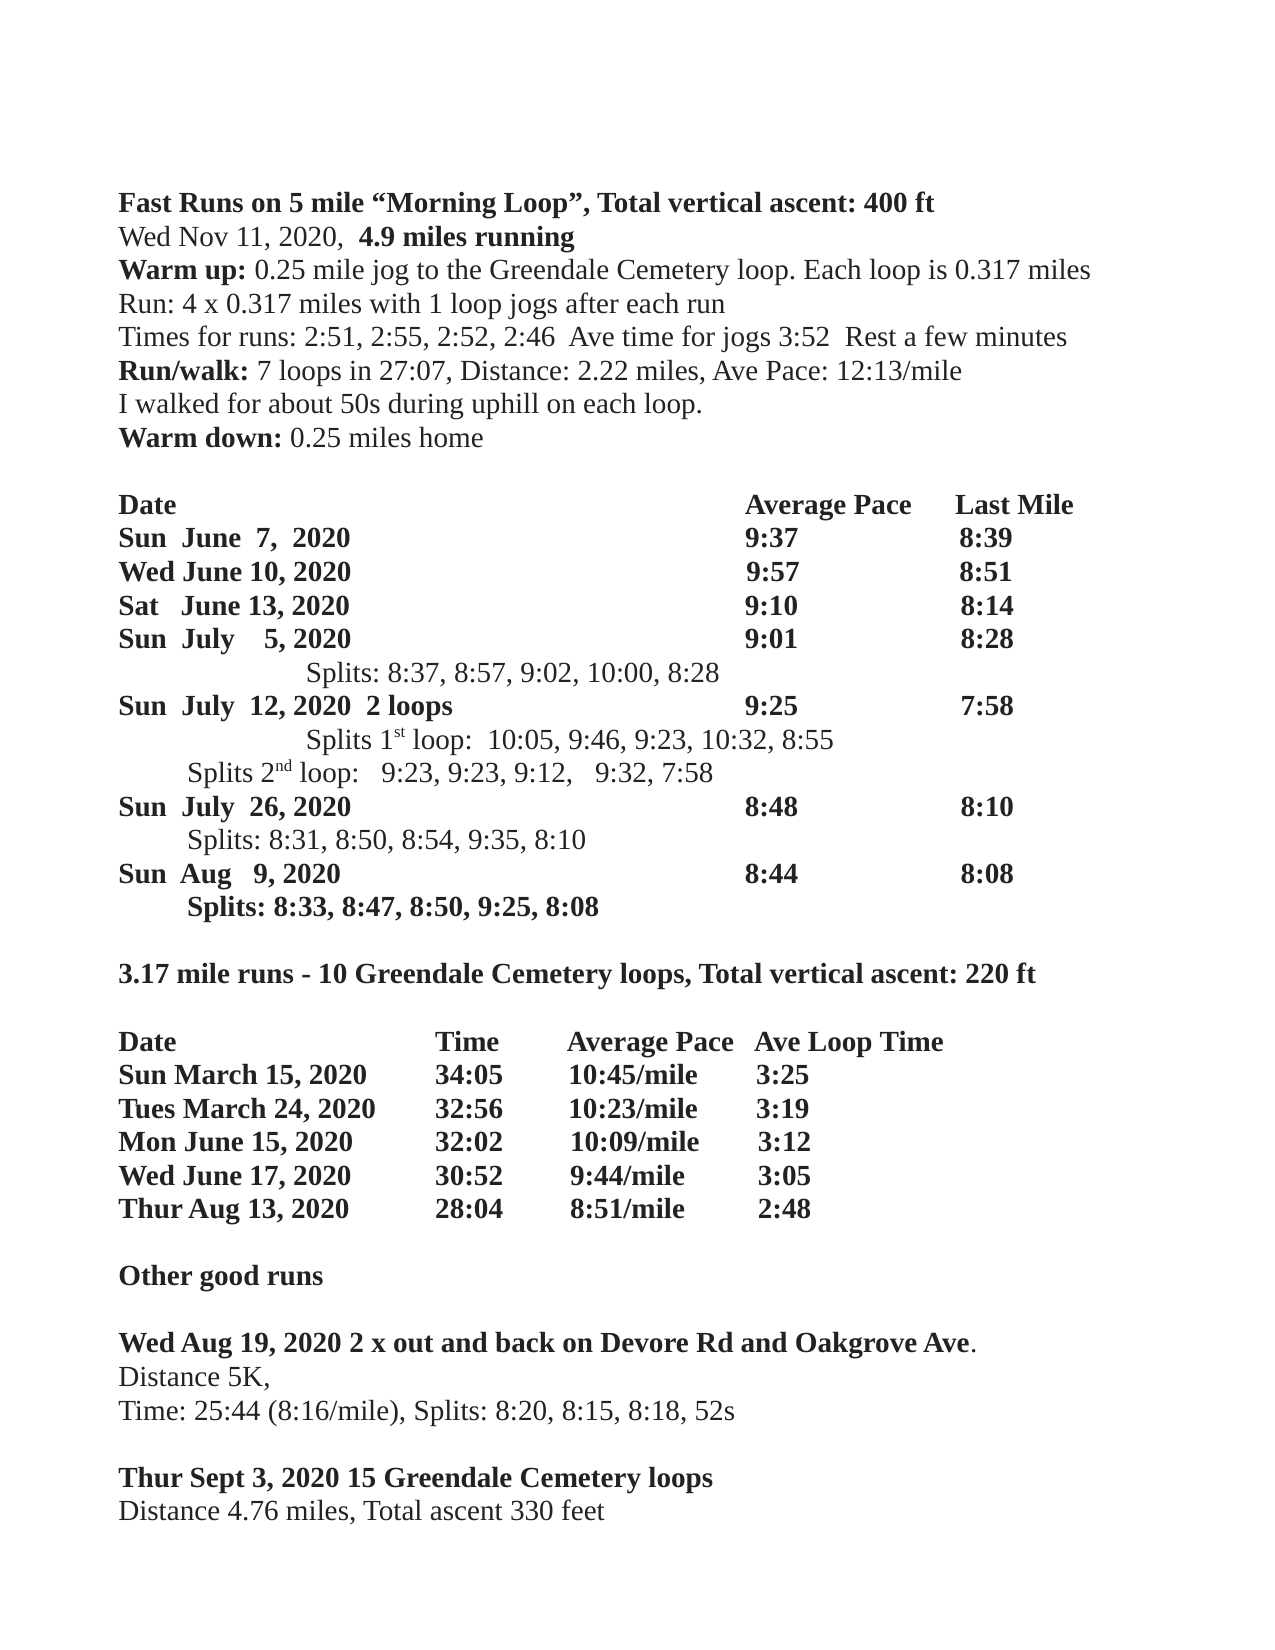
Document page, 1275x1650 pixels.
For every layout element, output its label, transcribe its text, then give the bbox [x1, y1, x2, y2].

text Sat June 13, 2020 9:10 8:14 Sun July 5, 2020 9:01 8:28 Splits: 8:37, 8:57, 9:02, 10:00, 8:28 Sun July 12, 2020 2 loops 9:25 7:58 Splits 1st loop: 10:05, 9:46, 9:23, 10:32, 8:55 [118, 588, 1161, 755]
text Thur Sept 3, 2020 15 Greendale Cemetery loops [118, 1460, 1161, 1493]
text Mon June 15, 2020 32:02 10:09/mile 3:12 [118, 1124, 1161, 1158]
text I walked for about 50s during uphill on each loop. [118, 386, 1161, 420]
text Date Time Average Pace Ave Loop Time [118, 1024, 1161, 1057]
text Wed June 17, 2020 30:52 9:44/mile 3:05 [118, 1158, 1161, 1191]
text Fast Runs on 5 mile “Morning Loop”, Total vertical ascent: 400 ft [118, 185, 1161, 219]
text Date Average Pace Last Mile [118, 487, 1161, 521]
text Tues March 24, 2020 32:56 10:23/mile 3:19 [118, 1091, 1161, 1124]
text Sun March 15, 2020 34:05 10:45/mile 3:25 [118, 1057, 1161, 1091]
text Wed Aug 19, 2020 2 x out and back on Devore Rd and Oakgrove Ave. [118, 1326, 1161, 1359]
text Times for runs: 2:51, 2:55, 2:52, 2:46 Ave time for jogs 3:52 Rest a few minutes [118, 319, 1161, 353]
text Warm down: 0.25 miles home [118, 420, 1161, 453]
text Warm up: 0.25 mile jog to the Greendale Cemetery loop. Each loop is 0.317 miles [118, 252, 1161, 286]
text Other good runs [118, 1258, 1161, 1292]
text Thur Aug 13, 2020 28:04 8:51/mile 2:48 [118, 1191, 1161, 1225]
text Wed June 10, 2020 9:57 8:51 [118, 554, 1161, 588]
text Time: 25:44 (8:16/mile), Splits: 8:20, 8:15, 8:18, 52s [118, 1393, 1161, 1426]
list 3.17 mile runs - 10 Greendale Cemetery loops, Total vertical ascent: 220 ft [118, 957, 1161, 990]
text Run/walk: 7 loops in 27:07, Distance: 2.22 miles, Ave Pace: 12:13/mile [118, 353, 1161, 386]
text Sun July 26, 2020 8:48 8:10 Splits: 8:31, 8:50, 8:54, 9:35, 8:10 [118, 789, 1161, 856]
text Distance 5K, [118, 1359, 1161, 1393]
text Splits 2nd loop: 9:23, 9:23, 9:12, 9:32, 7:58 [118, 755, 1161, 789]
text Sun June 7, 2020 9:37 8:39 [118, 521, 1161, 554]
text Sun Aug 9, 2020 8:44 8:08 Splits: 8:33, 8:47, 8:50, 9:25, 8:08 [118, 856, 1161, 923]
text Wed Nov 11, 2020, 4.9 miles running [118, 219, 1161, 252]
text Distance 4.76 miles, Total ascent 330 feet [118, 1493, 1161, 1527]
text Run: 4 x 0.317 miles with 1 loop jogs after each run [118, 286, 1161, 319]
